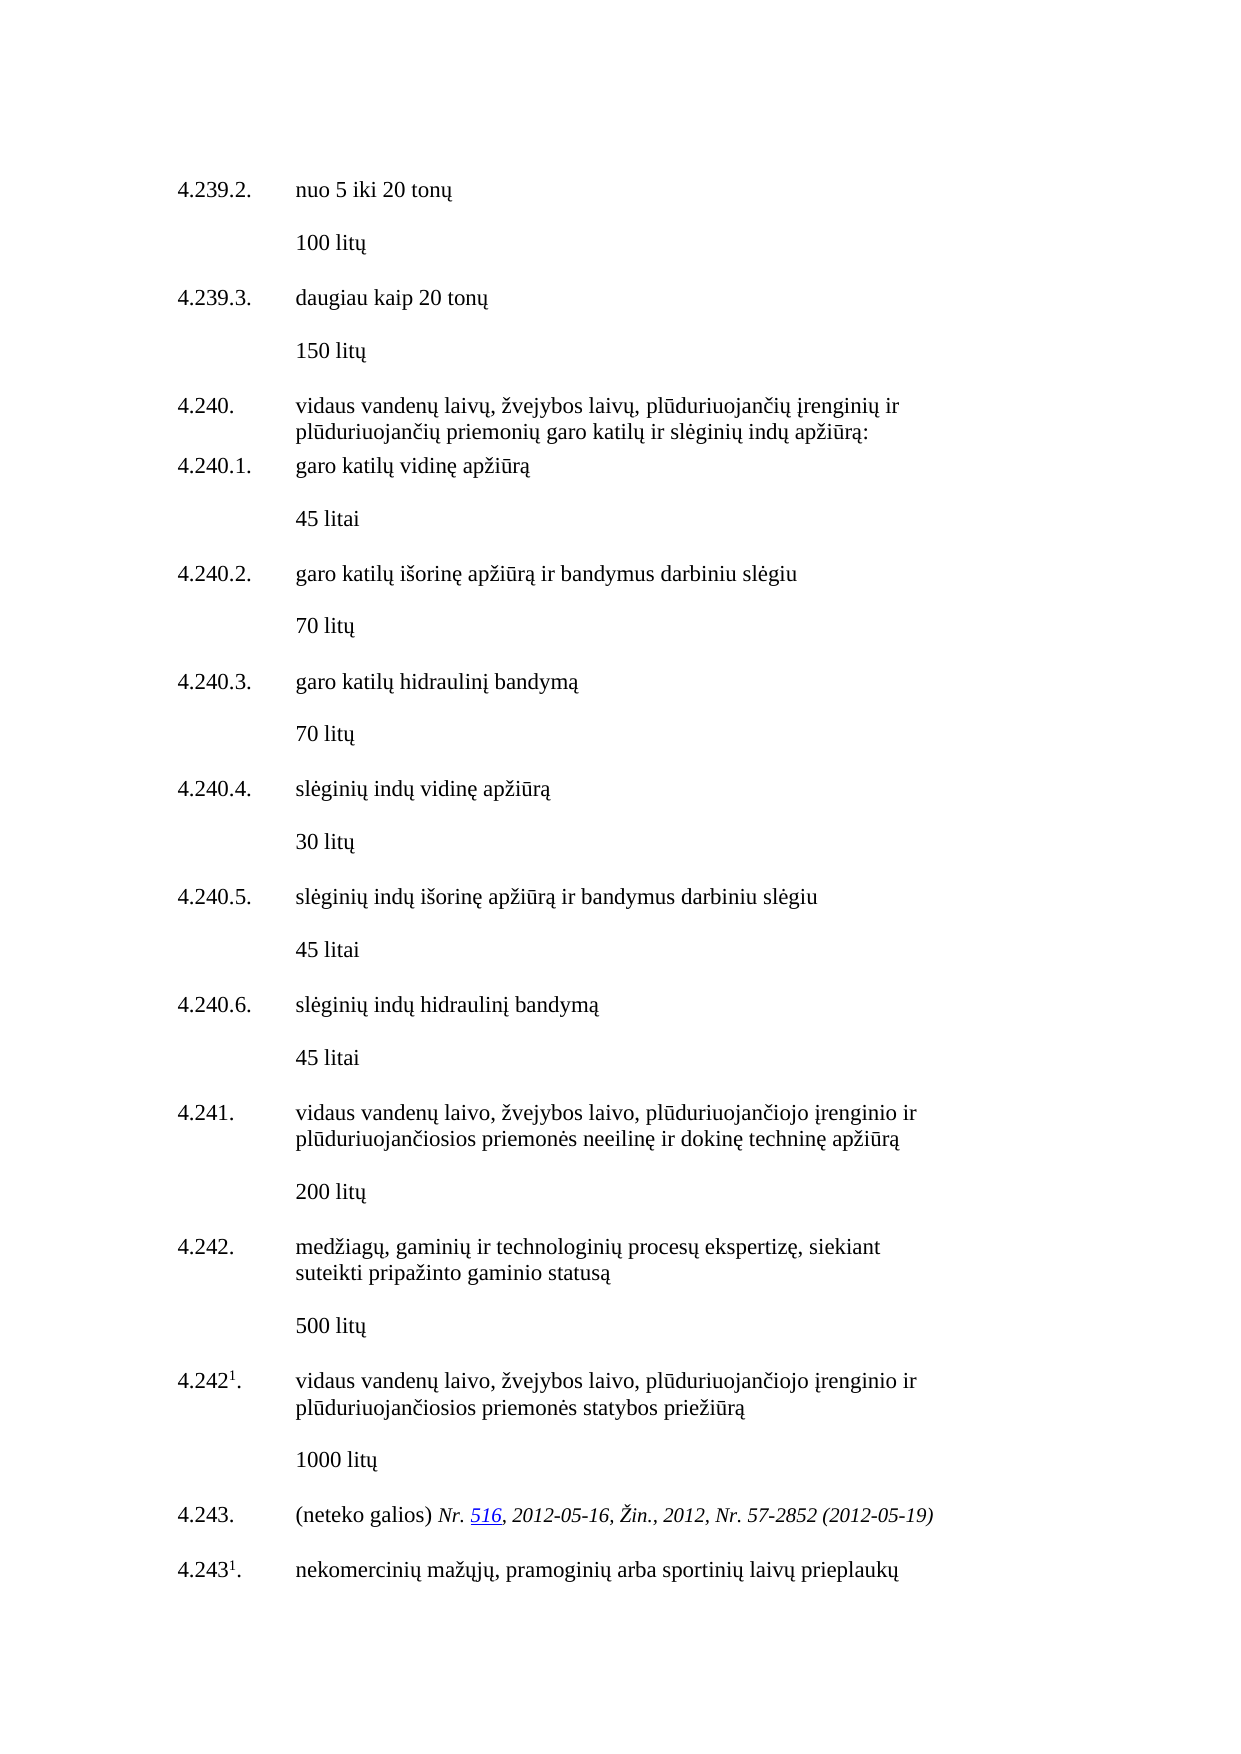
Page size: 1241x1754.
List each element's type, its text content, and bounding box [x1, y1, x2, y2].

text suteikti pripažinto gaminio statusą 500 litų [177, 1259, 930, 1338]
text 4.241. vidaus vandenų laivo, žvejybos laivo, plūduriuojančiojo įrenginio ir [177, 1099, 930, 1125]
text 4.240. vidaus vandenų laivų, žvejybos laivų, plūduriuojančių įrenginių ir [177, 392, 930, 418]
text 4.2421. vidaus vandenų laivo, žvejybos laivo, plūduriuojančiojo įrenginio ir [177, 1367, 930, 1394]
text plūduriuojančiosios priemonės neeilinę ir dokinę techninę apžiūrą 200 litų [177, 1125, 930, 1204]
text plūduriuojančių priemonių garo katilų ir slėginių indų apžiūrą: [177, 418, 930, 445]
text 4.239.2. nuo 5 iki 20 tonų 100 litų [177, 176, 930, 256]
text 4.243. (neteko galios) Nr. 516, 2012-05-16, Žin., 2012, Nr. 57-2852 (2012-05-19) [177, 1501, 1122, 1528]
text 4.240.3. garo katilų hidraulinį bandymą 70 litų [177, 668, 930, 747]
text 4.2431. nekomercinių mažųjų, pramoginių arba sportinių laivų prieplaukų [177, 1557, 930, 1583]
text plūduriuojančiosios priemonės statybos priežiūrą 1000 litų [177, 1394, 930, 1473]
text 4.239.3. daugiau kaip 20 tonų 150 litų [177, 284, 930, 363]
text 4.240.2. garo katilų išorinę apžiūrą ir bandymus darbiniu slėgiu 70 litų [177, 560, 930, 639]
text 4.240.4. slėginių indų vidinę apžiūrą 30 litų [177, 776, 930, 854]
text 4.240.6. slėginių indų hidraulinį bandymą 45 litai [177, 991, 930, 1070]
text 4.240.5. slėginių indų išorinę apžiūrą ir bandymus darbiniu slėgiu 45 litai [177, 883, 930, 962]
text 4.242. medžiagų, gaminių ir technologinių procesų ekspertizę, siekiant [177, 1233, 930, 1259]
text 4.240.1. garo katilų vidinę apžiūrą 45 litai [177, 452, 930, 531]
